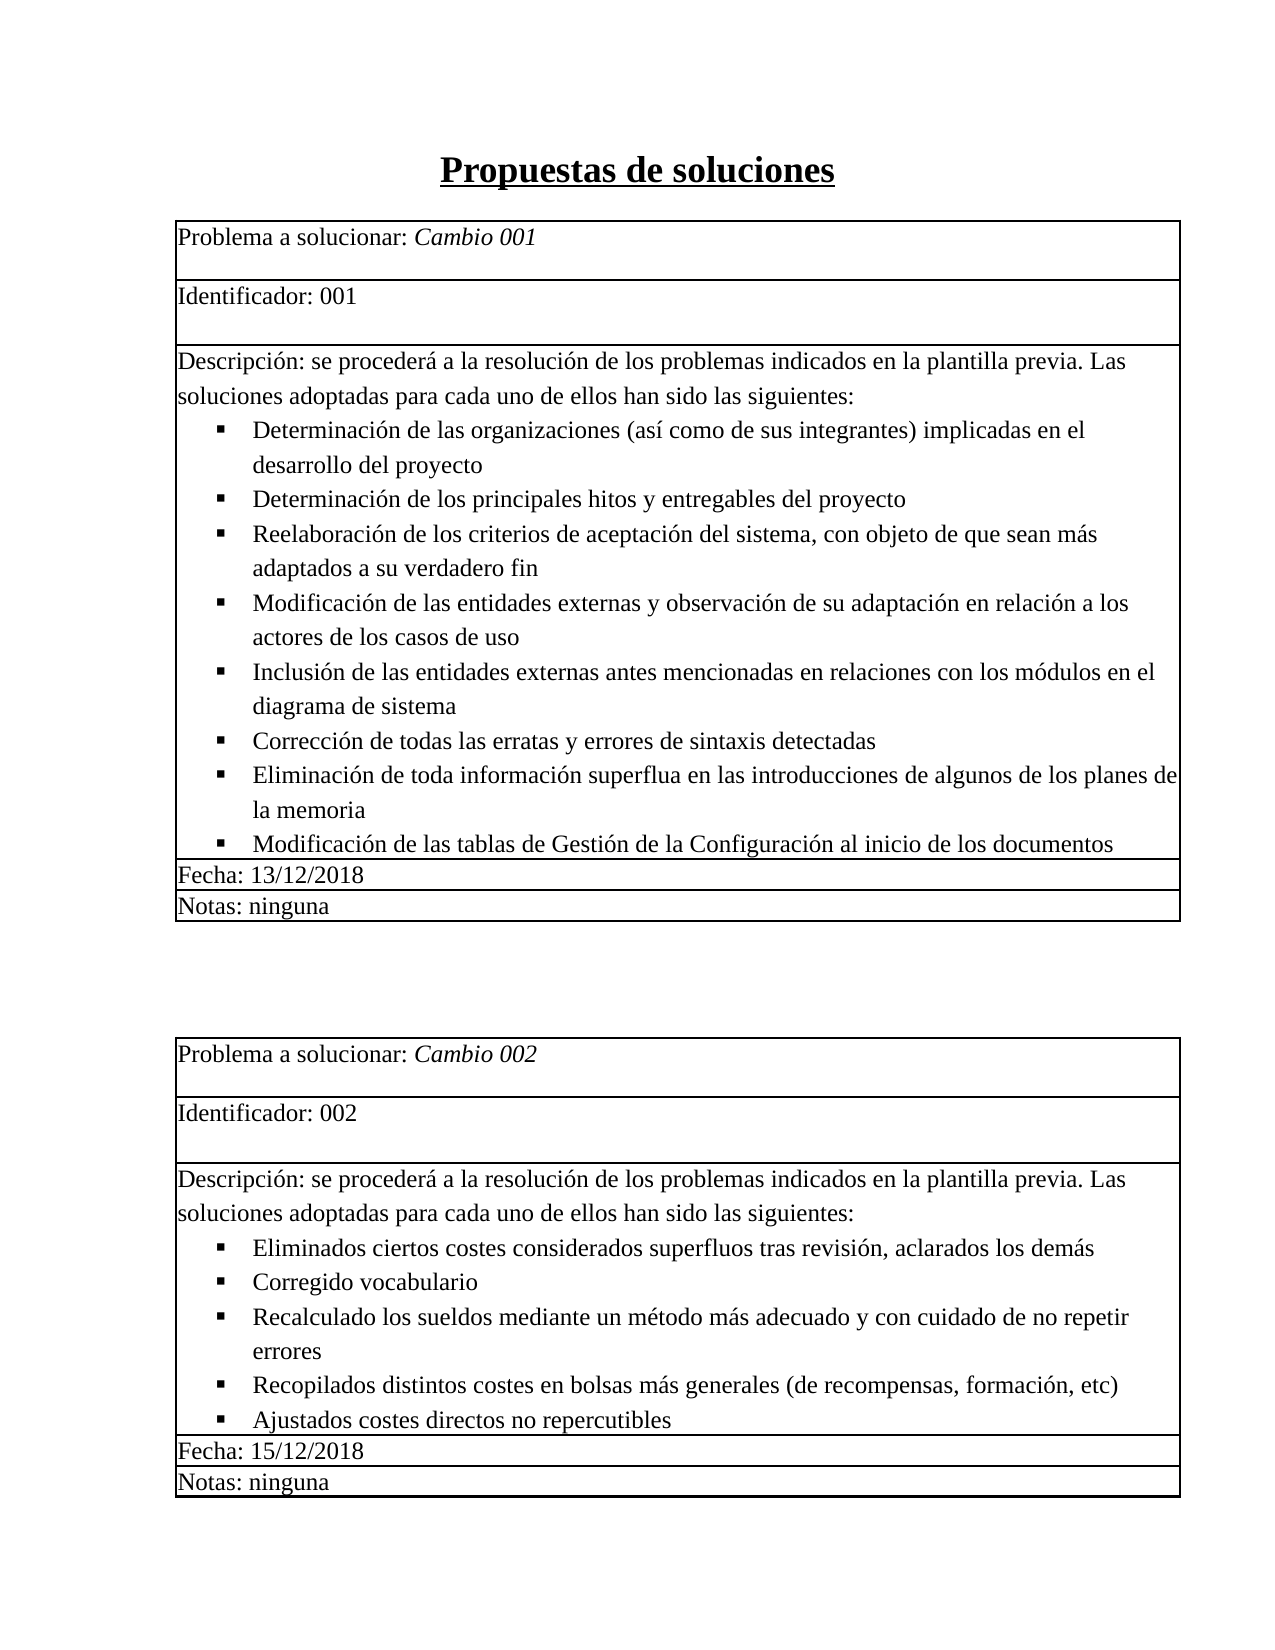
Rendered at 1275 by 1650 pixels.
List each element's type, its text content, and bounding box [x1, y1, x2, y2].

text Propuestas de soluciones [177, 148, 1098, 191]
table_header Problema a solucionar: Cambio 002 [177, 1039, 1179, 1096]
table_cell Descripción: se procederá a la resolución de los problemas indicados en la plantilla previa. Las soluciones adoptadas para cada uno de ellos han sido las siguientes: Determinación de las organizaciones (así como de sus integrantes) implicadas en el desarrollo del proyecto Determinación de los principales hitos y entregables del proyecto Reelaboración de los criterios de aceptación del sistema, con objeto de que sean más adaptados a su verdadero fin Modificación de las entidades externas y observación de su adaptación en relación a los actores de los casos de uso Inclusión de las entidades externas antes mencionadas en relaciones con los módulos en el diagrama de sistema Corrección de todas las erratas y errores de sintaxis detectadas Eliminación de toda información superflua en las introducciones de algunos de los planes de la memoria Modificación de las tablas de Gestión de la Configuración al inicio de los documentos [177, 346, 1179, 858]
table_cell Identificador: 002 [177, 1098, 1179, 1162]
table_cell Notas: ninguna [177, 1467, 1179, 1495]
table_cell Identificador: 001 [177, 281, 1179, 344]
table_cell Fecha: 13/12/2018 [177, 860, 1179, 889]
table_cell Notas: ninguna [177, 891, 1179, 919]
table_cell Fecha: 15/12/2018 [177, 1436, 1179, 1464]
table_cell Descripción: se procederá a la resolución de los problemas indicados en la plantilla previa. Las soluciones adoptadas para cada uno de ellos han sido las siguientes: Eliminados ciertos costes considerados superfluos tras revisión, aclarados los demás Corregido vocabulario Recalculado los sueldos mediante un método más adecuado y con cuidado de no repetir errores Recopilados distintos costes en bolsas más generales (de recompensas, formación, etc) Ajustados costes directos no repercutibles [177, 1164, 1179, 1434]
table_header Problema a solucionar: Cambio 001 [177, 222, 1179, 279]
